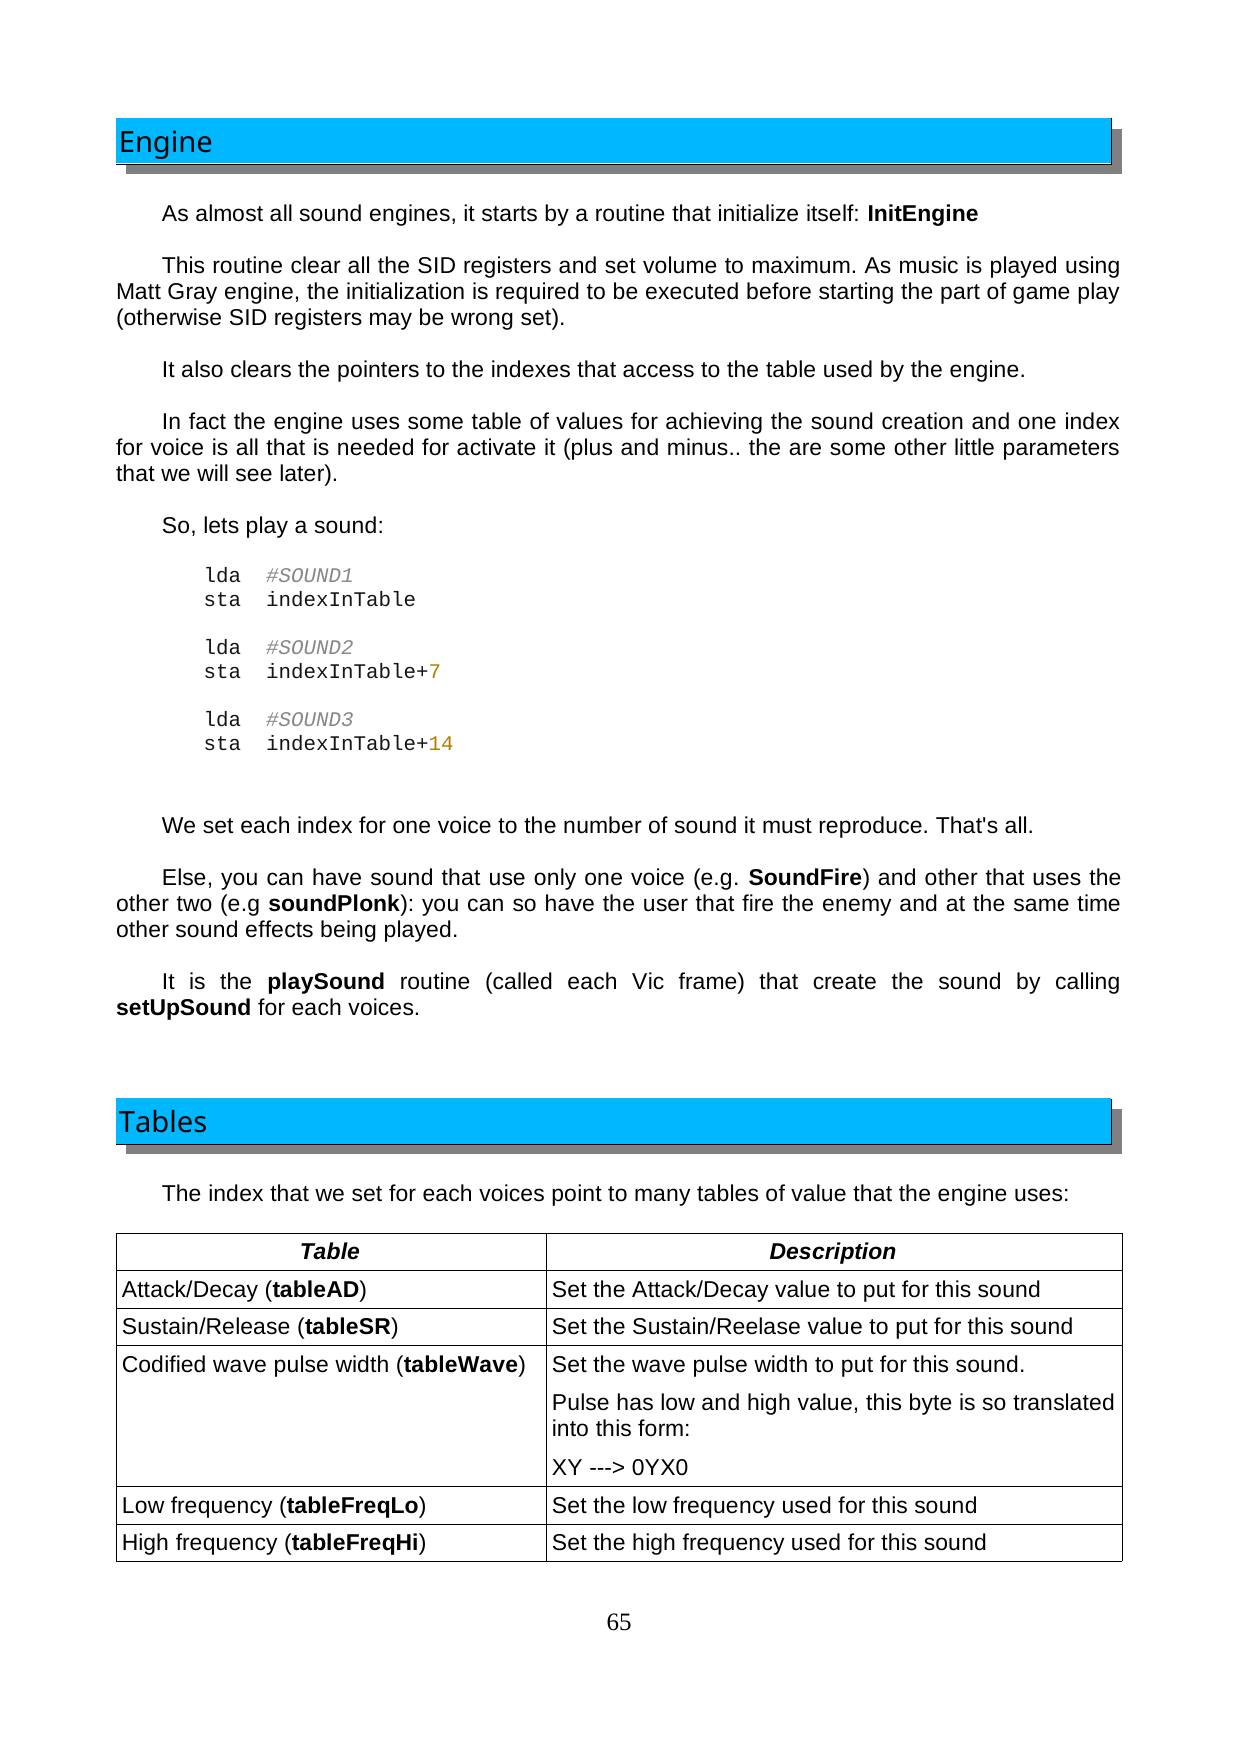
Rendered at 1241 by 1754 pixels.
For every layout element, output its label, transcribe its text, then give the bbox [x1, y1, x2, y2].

text It is the playSound routine (called each Vic frame) that create the sound by calling setUpSound for each voices. [116, 968, 1122, 1020]
text This routine clear all the SID registers and set volume to maximum. As music is played using Matt Gray engine, the initialization is required to be executed before starting the part of game play (otherwise SID registers may be wrong set). [116, 252, 1122, 330]
table_cell Set the high frequency used for this sound [547, 1525, 1122, 1561]
table_cell Attack/Decay (tableAD) [117, 1271, 546, 1308]
table_cell Set the wave pulse width to put for this sound. Pulse has low and high value, this byte is so translated into this form: XY ---> 0YX0 [547, 1346, 1122, 1486]
table_header Table [117, 1234, 546, 1270]
table_cell Low frequency (tableFreqLo) [117, 1487, 546, 1524]
text lda #SOUND3 [116, 708, 1122, 732]
table_cell Set the Sustain/Reelase value to put for this sound [547, 1309, 1122, 1345]
table_cell Sustain/Release (tableSR) [117, 1309, 546, 1345]
text We set each index for one voice to the number of sound it must reproduce. That's all. [116, 812, 1122, 838]
table_cell Set the Attack/Decay value to put for this sound [547, 1271, 1122, 1308]
text As almost all sound engines, it starts by a routine that initialize itself: InitEngine [116, 200, 1122, 226]
text Else, you can have sound that use only one voice (e.g. SoundFire) and other that uses the other two (e.g soundPlonk): you can so have the user that fire the enemy and at the same time other sound effects being played. [116, 864, 1122, 942]
text In fact the engine uses some table of values for achieving the sound creation and one index for voice is all that is needed for activate it (plus and minus.. the are some other little parameters that we will see later). [116, 408, 1122, 487]
text It also clears the pointers to the indexes that access to the table used by the engine. [116, 356, 1122, 382]
text sta indexInTable+7 [116, 661, 1122, 684]
text So, lets play a sound: [116, 513, 1122, 539]
text sta indexInTable [116, 589, 1122, 613]
table_cell High frequency (tableFreqHi) [117, 1525, 546, 1561]
table_cell Set the low frequency used for this sound [547, 1487, 1122, 1524]
text Engine [116, 118, 1111, 163]
text The index that we set for each voices point to many tables of value that the engine uses: [116, 1181, 1122, 1207]
text sta indexInTable+14 [116, 732, 1122, 756]
text lda #SOUND1 [116, 565, 1122, 589]
table_cell Codified wave pulse width (tableWave) [117, 1346, 546, 1486]
text Tables [116, 1098, 1111, 1144]
table_header Description [547, 1234, 1122, 1270]
text lda #SOUND2 [116, 637, 1122, 661]
